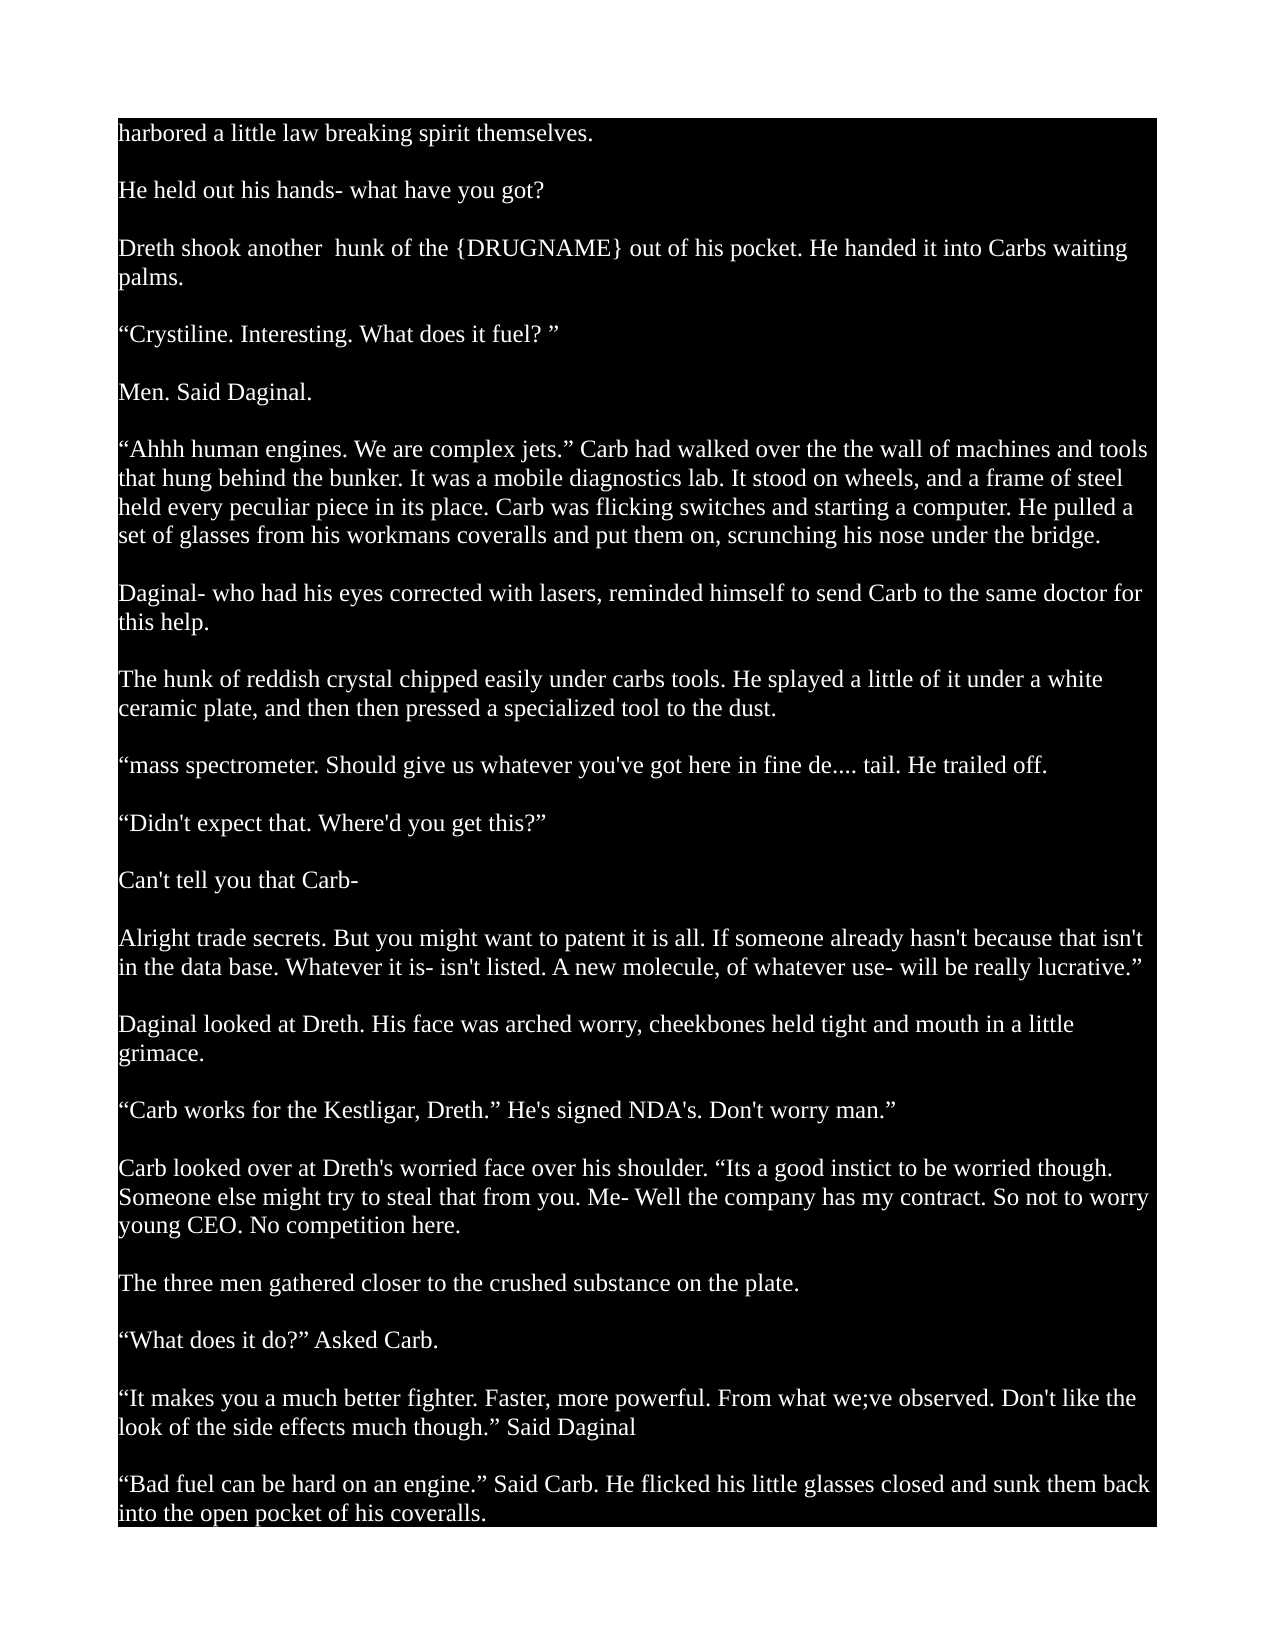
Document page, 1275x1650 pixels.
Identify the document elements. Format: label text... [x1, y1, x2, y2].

text Alright trade secrets. But you might want to patent it is all. If someone already hasn't because that isn't in the data base. Whatever it is- isn't listed. A new molecule, of whatever use- will be really lucrative.” Daginal looked at Dreth. His face was arched worry, cheekbones held tight and mouth in a little grimace. [118, 923, 1157, 1067]
text harbored a little law breaking spirit themselves. [118, 118, 1157, 147]
text He held out his hands- what have you got? [118, 176, 1157, 204]
text “It makes you a much better fighter. Faster, more powerful. From what we;ve observed. Don't like the look of the side effects much though.” Said Daginal [118, 1383, 1157, 1441]
text “Bad fuel can be hard on an engine.” Said Carb. He flicked his little glasses closed and sunk them back into the open pocket of his coveralls. [118, 1469, 1157, 1527]
text “Carb works for the Kestligar, Dreth.” He's signed NDA's. Don't worry man.” Carb looked over at Dreth's worried face over his shoulder. “Its a good instict to be worried though. Someone else might try to steal that from you. Me- Well the company has my contract. So not to worry young CEO. No competition here. [118, 1067, 1157, 1239]
text The hunk of reddish crystal chipped easily under carbs tools. He splayed a little of it under a white ceramic plate, and then then pressed a specialized tool to the dust. “mass spectrometer. Should give us whatever you've got here in fine de.... tail. He trailed off. “Didn't expect that. Where'd you get this?” Can't tell you that Carb- [118, 664, 1157, 894]
text The three men gathered closer to the crushed substance on the plate. “What does it do?” Asked Carb. [118, 1268, 1157, 1354]
text Daginal- who had his eyes corrected with lasers, reminded himself to send Carb to the same doctor for this help. [118, 578, 1157, 636]
text Dreth shook another hunk of the {DRUGNAME} out of his pocket. He handed it into Carbs waiting palms. “Crystiline. Interesting. What does it fuel? ” Men. Said Daginal. “Ahhh human engines. We are complex jets.” Carb had walked over the the wall of machines and tools that hung behind the bunker. It was a mobile diagnostics lab. It stood on wheels, and a frame of steel held every peculiar piece in its place. Carb was flicking switches and starting a computer. He pulled a set of glasses from his workmans coveralls and put them on, scrunching his nose under the bridge. [118, 233, 1157, 549]
